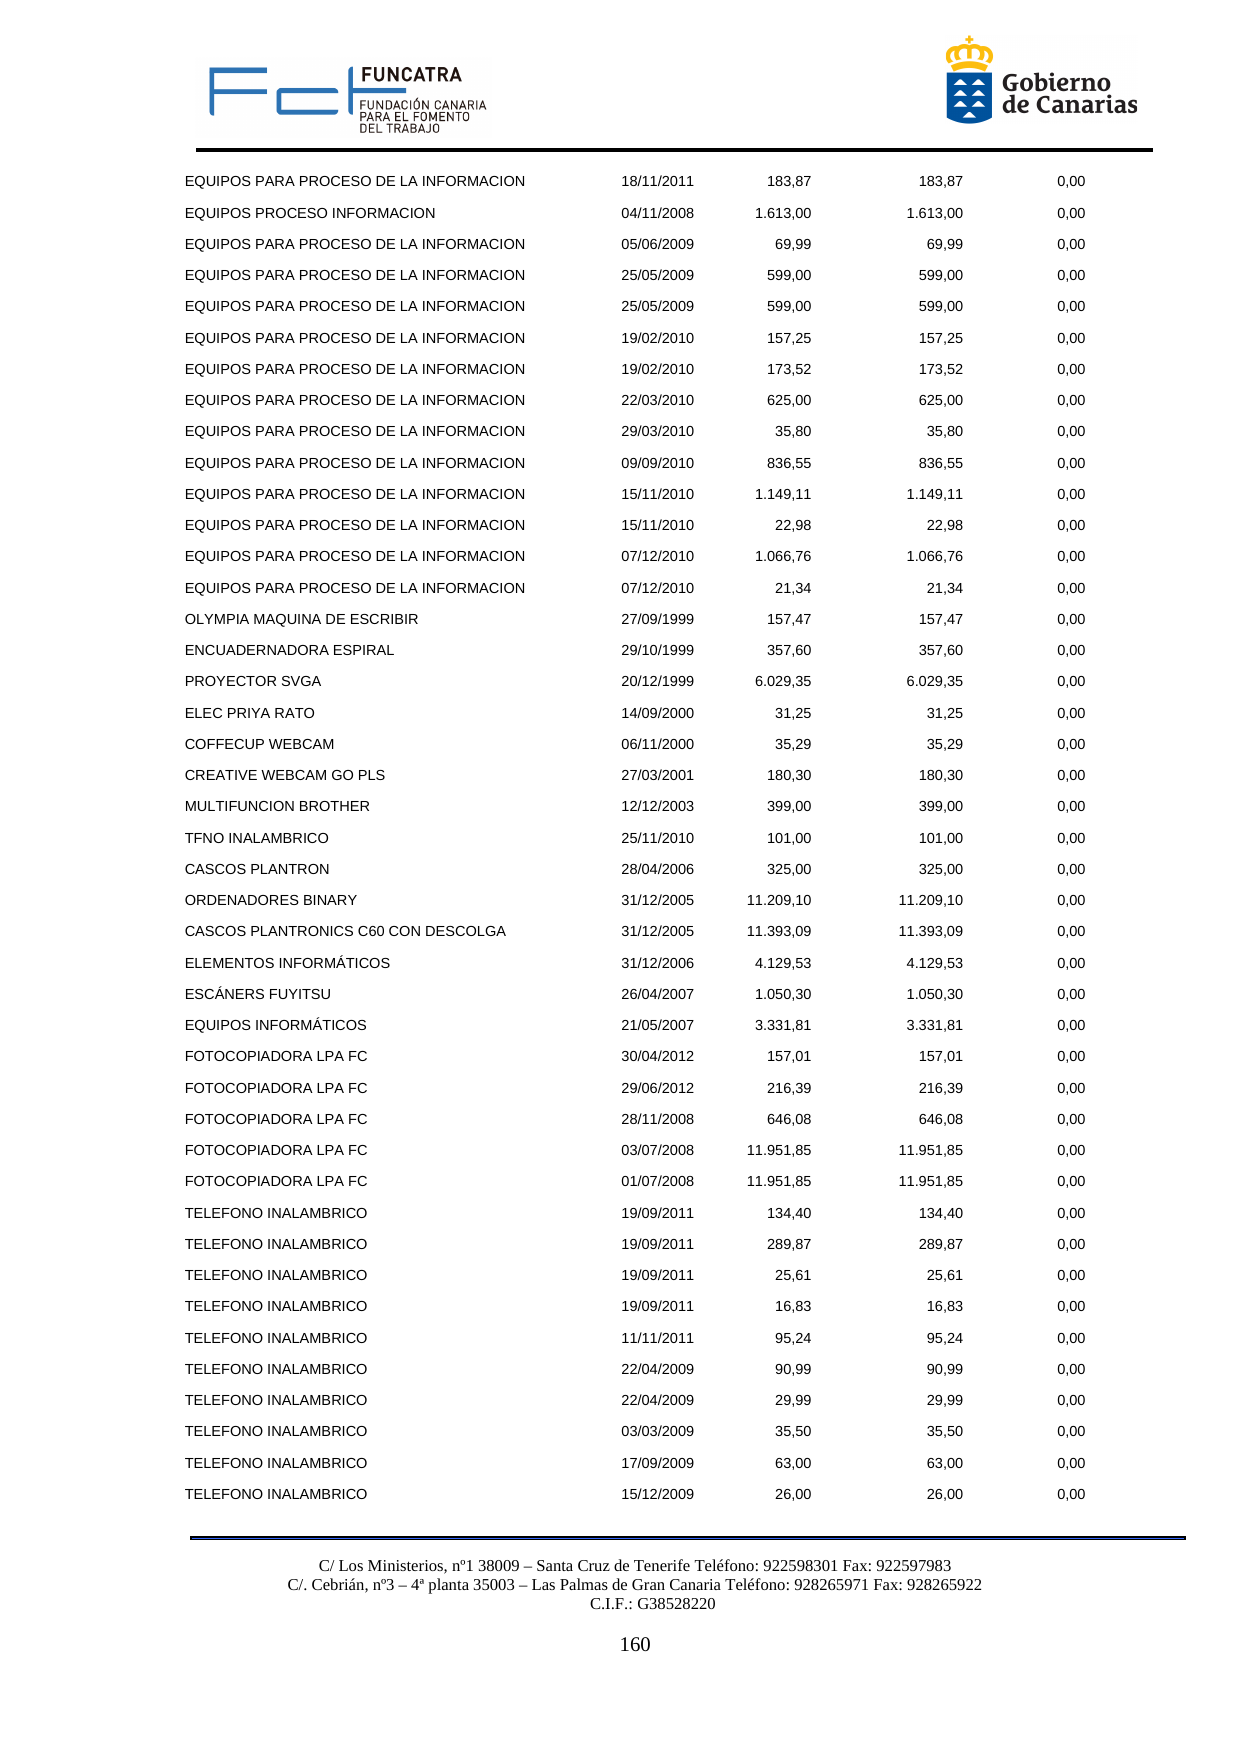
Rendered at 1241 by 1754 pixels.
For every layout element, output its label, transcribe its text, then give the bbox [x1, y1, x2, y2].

table_cell 180,30 [701, 753, 819, 784]
table_cell 15/12/2009 [586, 1471, 701, 1502]
table_cell EQUIPOS INFORMÁTICOS [177, 1003, 586, 1034]
table_cell 0,00 [970, 940, 1092, 971]
table_cell 0,00 [970, 190, 1092, 221]
table_cell 4.129,53 [819, 940, 970, 971]
table_cell ENCUADERNADORA ESPIRAL [177, 628, 586, 659]
table_cell ESCÁNERS FUYITSU [177, 971, 586, 1002]
table_cell 95,24 [701, 1315, 819, 1346]
table_cell 157,47 [819, 596, 970, 627]
table_cell 11.951,85 [819, 1159, 970, 1190]
table_cell 14/09/2000 [586, 690, 701, 721]
table_cell 0,00 [970, 1003, 1092, 1034]
table_cell CASCOS PLANTRON [177, 846, 586, 877]
table_cell 28/04/2006 [586, 846, 701, 877]
table_cell 11.393,09 [819, 909, 970, 940]
table_cell 63,00 [701, 1440, 819, 1471]
table_cell 16,83 [701, 1284, 819, 1315]
table_cell 0,00 [970, 378, 1092, 409]
table_cell 25/11/2010 [586, 815, 701, 846]
table_cell 101,00 [701, 815, 819, 846]
table_cell 134,40 [701, 1190, 819, 1221]
table_cell 0,00 [970, 690, 1092, 721]
table_cell 599,00 [701, 253, 819, 284]
table_cell ELEC PRIYA RATO [177, 690, 586, 721]
table_cell 0,00 [970, 1315, 1092, 1346]
table_cell 216,39 [701, 1065, 819, 1096]
table_cell OLYMPIA MAQUINA DE ESCRIBIR [177, 596, 586, 627]
table_cell 22/04/2009 [586, 1378, 701, 1409]
table_cell 29/06/2012 [586, 1065, 701, 1096]
table_cell EQUIPOS PARA PROCESO DE LA INFORMACION [177, 503, 586, 534]
table_cell 0,00 [970, 1378, 1092, 1409]
table_cell 183,87 [819, 159, 970, 190]
table_cell 1.066,76 [819, 534, 970, 565]
table_cell 0,00 [970, 971, 1092, 1002]
table_cell 0,00 [970, 721, 1092, 752]
table_cell TELEFONO INALAMBRICO [177, 1471, 586, 1502]
table_cell 25/05/2009 [586, 253, 701, 284]
table_cell 0,00 [970, 878, 1092, 909]
table_cell 19/09/2011 [586, 1284, 701, 1315]
table_cell 157,01 [819, 1034, 970, 1065]
table_cell 6.029,35 [701, 659, 819, 690]
table_cell ORDENADORES BINARY [177, 878, 586, 909]
table_cell 04/11/2008 [586, 190, 701, 221]
table_cell 22,98 [701, 503, 819, 534]
table_cell 0,00 [970, 596, 1092, 627]
table_cell 27/09/1999 [586, 596, 701, 627]
table_cell COFFECUP WEBCAM [177, 721, 586, 752]
table_cell 0,00 [970, 1471, 1092, 1502]
table_cell 0,00 [970, 784, 1092, 815]
table_cell 325,00 [701, 846, 819, 877]
table_cell 0,00 [970, 1065, 1092, 1096]
table_cell 101,00 [819, 815, 970, 846]
table_cell 06/11/2000 [586, 721, 701, 752]
table_cell 35,80 [819, 409, 970, 440]
table_cell 1.613,00 [701, 190, 819, 221]
table_cell 29/03/2010 [586, 409, 701, 440]
table_cell 0,00 [970, 440, 1092, 471]
table_cell EQUIPOS PARA PROCESO DE LA INFORMACION [177, 346, 586, 377]
table_cell 17/09/2009 [586, 1440, 701, 1471]
table_cell TELEFONO INALAMBRICO [177, 1440, 586, 1471]
table_cell 0,00 [970, 628, 1092, 659]
table_cell 07/12/2010 [586, 565, 701, 596]
table_cell 157,01 [701, 1034, 819, 1065]
table_cell EQUIPOS PARA PROCESO DE LA INFORMACION [177, 284, 586, 315]
table_cell 157,47 [701, 596, 819, 627]
table_cell 11.951,85 [819, 1128, 970, 1159]
table_cell 134,40 [819, 1190, 970, 1221]
table_cell 11.951,85 [701, 1128, 819, 1159]
table_cell 19/02/2010 [586, 315, 701, 346]
table_cell TELEFONO INALAMBRICO [177, 1284, 586, 1315]
table_cell 0,00 [970, 753, 1092, 784]
table_cell 0,00 [970, 1409, 1092, 1440]
table_cell 0,00 [970, 159, 1092, 190]
table_cell 0,00 [970, 503, 1092, 534]
table_cell 357,60 [701, 628, 819, 659]
table_cell 19/02/2010 [586, 346, 701, 377]
table_cell 289,87 [701, 1221, 819, 1252]
table_cell 0,00 [970, 1440, 1092, 1471]
table_cell 11.209,10 [819, 878, 970, 909]
table_cell 0,00 [970, 284, 1092, 315]
table_cell 3.331,81 [819, 1003, 970, 1034]
table_cell 26/04/2007 [586, 971, 701, 1002]
table_cell 31,25 [819, 690, 970, 721]
table_cell FOTOCOPIADORA LPA FC [177, 1065, 586, 1096]
table_cell EQUIPOS PARA PROCESO DE LA INFORMACION [177, 159, 586, 190]
table_cell 0,00 [970, 1284, 1092, 1315]
table_cell 0,00 [970, 659, 1092, 690]
table_cell TELEFONO INALAMBRICO [177, 1315, 586, 1346]
table_cell 05/06/2009 [586, 221, 701, 252]
table_cell 03/07/2008 [586, 1128, 701, 1159]
table_cell 21/05/2007 [586, 1003, 701, 1034]
table_cell 0,00 [970, 846, 1092, 877]
table_cell 09/09/2010 [586, 440, 701, 471]
table_cell 0,00 [970, 253, 1092, 284]
table_cell 90,99 [819, 1346, 970, 1377]
table_cell ELEMENTOS INFORMÁTICOS [177, 940, 586, 971]
table_cell FOTOCOPIADORA LPA FC [177, 1128, 586, 1159]
table_cell 21,34 [819, 565, 970, 596]
table_cell 3.331,81 [701, 1003, 819, 1034]
table_cell 30/04/2012 [586, 1034, 701, 1065]
table_cell 180,30 [819, 753, 970, 784]
table_cell 1.149,11 [701, 471, 819, 502]
table_cell 646,08 [701, 1096, 819, 1127]
table_cell EQUIPOS PROCESO INFORMACION [177, 190, 586, 221]
table_cell 289,87 [819, 1221, 970, 1252]
table_cell 31/12/2005 [586, 878, 701, 909]
table_cell TELEFONO INALAMBRICO [177, 1253, 586, 1284]
table_cell 35,29 [701, 721, 819, 752]
table_cell 26,00 [819, 1471, 970, 1502]
table_cell 0,00 [970, 1159, 1092, 1190]
table_cell FOTOCOPIADORA LPA FC [177, 1159, 586, 1190]
table_cell 173,52 [701, 346, 819, 377]
table_cell TELEFONO INALAMBRICO [177, 1378, 586, 1409]
table_cell EQUIPOS PARA PROCESO DE LA INFORMACION [177, 440, 586, 471]
table_cell TELEFONO INALAMBRICO [177, 1409, 586, 1440]
table_cell FOTOCOPIADORA LPA FC [177, 1034, 586, 1065]
table_cell 625,00 [701, 378, 819, 409]
table_cell 0,00 [970, 409, 1092, 440]
table_cell 357,60 [819, 628, 970, 659]
table_cell 16,83 [819, 1284, 970, 1315]
table_cell 173,52 [819, 346, 970, 377]
table_cell 29/10/1999 [586, 628, 701, 659]
table_cell 4.129,53 [701, 940, 819, 971]
table_cell 0,00 [970, 815, 1092, 846]
table_cell 1.613,00 [819, 190, 970, 221]
table_cell 27/03/2001 [586, 753, 701, 784]
table_cell 35,29 [819, 721, 970, 752]
table_cell 0,00 [970, 1253, 1092, 1284]
table_cell 11.951,85 [701, 1159, 819, 1190]
table_cell 22/04/2009 [586, 1346, 701, 1377]
table_cell 1.050,30 [819, 971, 970, 1002]
table_cell 35,50 [819, 1409, 970, 1440]
table_cell 29,99 [819, 1378, 970, 1409]
table_cell 0,00 [970, 346, 1092, 377]
table_cell 25,61 [819, 1253, 970, 1284]
table_cell 35,50 [701, 1409, 819, 1440]
table_cell 157,25 [819, 315, 970, 346]
table_cell 18/11/2011 [586, 159, 701, 190]
table_cell 20/12/1999 [586, 659, 701, 690]
table_cell FOTOCOPIADORA LPA FC [177, 1096, 586, 1127]
table_cell 6.029,35 [819, 659, 970, 690]
table_cell 21,34 [701, 565, 819, 596]
table_cell 836,55 [701, 440, 819, 471]
table_cell 03/03/2009 [586, 1409, 701, 1440]
table_cell 25,61 [701, 1253, 819, 1284]
table_cell 95,24 [819, 1315, 970, 1346]
table_cell EQUIPOS PARA PROCESO DE LA INFORMACION [177, 471, 586, 502]
table_cell 325,00 [819, 846, 970, 877]
table_cell 26,00 [701, 1471, 819, 1502]
table_cell 399,00 [701, 784, 819, 815]
table_cell 0,00 [970, 909, 1092, 940]
table_cell 22,98 [819, 503, 970, 534]
table_cell 1.149,11 [819, 471, 970, 502]
table_cell 599,00 [701, 284, 819, 315]
table_cell 19/09/2011 [586, 1253, 701, 1284]
table_cell 12/12/2003 [586, 784, 701, 815]
table_cell 0,00 [970, 1034, 1092, 1065]
table_cell 22/03/2010 [586, 378, 701, 409]
table_cell MULTIFUNCION BROTHER [177, 784, 586, 815]
table_cell 31/12/2005 [586, 909, 701, 940]
table_cell 29,99 [701, 1378, 819, 1409]
table_cell 35,80 [701, 409, 819, 440]
table_cell 0,00 [970, 534, 1092, 565]
table_cell 90,99 [701, 1346, 819, 1377]
table_cell 599,00 [819, 284, 970, 315]
table_cell 157,25 [701, 315, 819, 346]
table_cell 0,00 [970, 221, 1092, 252]
table_cell 07/12/2010 [586, 534, 701, 565]
table_cell 31,25 [701, 690, 819, 721]
table_cell 1.066,76 [701, 534, 819, 565]
table_cell 69,99 [701, 221, 819, 252]
table_cell 11.393,09 [701, 909, 819, 940]
table_cell EQUIPOS PARA PROCESO DE LA INFORMACION [177, 315, 586, 346]
table_cell 31/12/2006 [586, 940, 701, 971]
table_cell 0,00 [970, 1221, 1092, 1252]
table_cell 69,99 [819, 221, 970, 252]
table_cell CASCOS PLANTRONICS C60 CON DESCOLGA [177, 909, 586, 940]
table_cell 599,00 [819, 253, 970, 284]
table_cell TFNO INALAMBRICO [177, 815, 586, 846]
table_cell 0,00 [970, 1346, 1092, 1377]
table_cell 836,55 [819, 440, 970, 471]
table_cell 11/11/2011 [586, 1315, 701, 1346]
table_cell 1.050,30 [701, 971, 819, 1002]
table_cell EQUIPOS PARA PROCESO DE LA INFORMACION [177, 409, 586, 440]
table_cell 399,00 [819, 784, 970, 815]
table_cell PROYECTOR SVGA [177, 659, 586, 690]
table_cell 0,00 [970, 1096, 1092, 1127]
table_cell 183,87 [701, 159, 819, 190]
table_cell 01/07/2008 [586, 1159, 701, 1190]
table_cell 0,00 [970, 565, 1092, 596]
table_cell 28/11/2008 [586, 1096, 701, 1127]
table_cell 15/11/2010 [586, 503, 701, 534]
table_cell 15/11/2010 [586, 471, 701, 502]
table_cell 63,00 [819, 1440, 970, 1471]
table_cell EQUIPOS PARA PROCESO DE LA INFORMACION [177, 534, 586, 565]
table_cell EQUIPOS PARA PROCESO DE LA INFORMACION [177, 221, 586, 252]
table_cell EQUIPOS PARA PROCESO DE LA INFORMACION [177, 253, 586, 284]
table_cell 646,08 [819, 1096, 970, 1127]
table_cell 216,39 [819, 1065, 970, 1096]
table_cell TELEFONO INALAMBRICO [177, 1190, 586, 1221]
table_cell 11.209,10 [701, 878, 819, 909]
table_cell 625,00 [819, 378, 970, 409]
table_cell TELEFONO INALAMBRICO [177, 1221, 586, 1252]
table_cell 0,00 [970, 315, 1092, 346]
table_cell 0,00 [970, 1190, 1092, 1221]
table_cell CREATIVE WEBCAM GO PLS [177, 753, 586, 784]
table_cell 19/09/2011 [586, 1190, 701, 1221]
picture [195, 57, 492, 138]
table_cell TELEFONO INALAMBRICO [177, 1346, 586, 1377]
table_cell EQUIPOS PARA PROCESO DE LA INFORMACION [177, 378, 586, 409]
table_cell EQUIPOS PARA PROCESO DE LA INFORMACION [177, 565, 586, 596]
picture [945, 35, 1138, 124]
table_cell 0,00 [970, 471, 1092, 502]
table_cell 25/05/2009 [586, 284, 701, 315]
table_cell 0,00 [970, 1128, 1092, 1159]
table_cell 19/09/2011 [586, 1221, 701, 1252]
